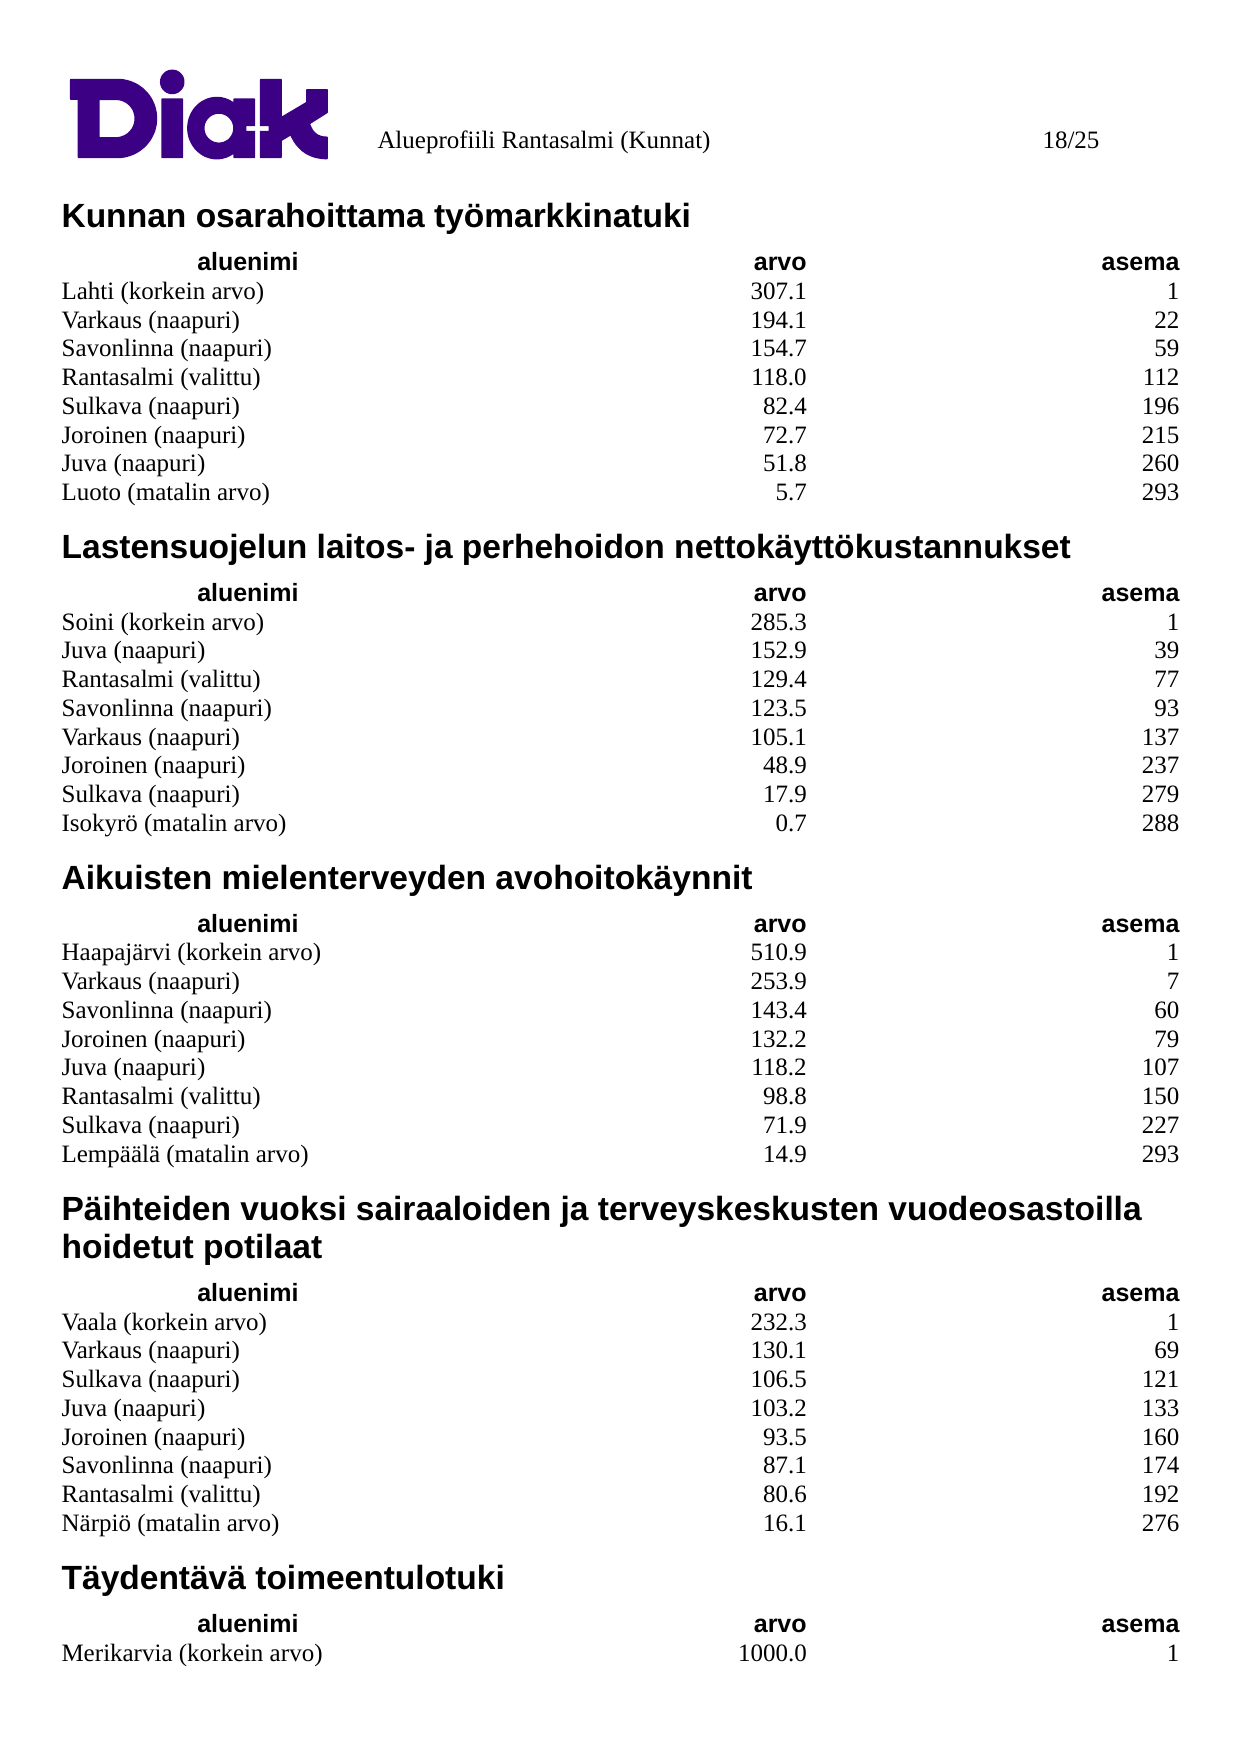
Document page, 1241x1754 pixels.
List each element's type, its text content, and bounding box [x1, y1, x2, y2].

table_cell Luoto (matalin arvo) [61, 477, 434, 506]
table_cell 22 [806, 305, 1179, 333]
table_cell 98.8 [434, 1081, 806, 1110]
table_header aluenimi [61, 578, 434, 607]
table_cell Rantasalmi (valittu) [61, 664, 434, 693]
table_cell Sulkava (naapuri) [61, 391, 434, 420]
subtitle Täydentävä toimeentulotuki [61, 1558, 1179, 1596]
table_cell 7 [806, 966, 1179, 995]
subtitle Lastensuojelun laitos- ja perhehoidon nettokäyttökustannukset [61, 527, 1179, 566]
table_cell 196 [806, 391, 1179, 420]
table_cell Savonlinna (naapuri) [61, 334, 434, 362]
table_cell 288 [806, 808, 1179, 837]
table_cell 160 [806, 1422, 1179, 1451]
table_cell 130.1 [434, 1336, 806, 1364]
table_cell Närpiö (matalin arvo) [61, 1508, 434, 1537]
table_cell Merikarvia (korkein arvo) [61, 1638, 434, 1666]
table_cell 260 [806, 449, 1179, 477]
table_cell 69 [806, 1336, 1179, 1364]
table_cell 293 [806, 1139, 1179, 1167]
table_cell 17.9 [434, 779, 806, 808]
table_cell 51.8 [434, 449, 806, 477]
table_cell Juva (naapuri) [61, 1393, 434, 1422]
table_cell 215 [806, 420, 1179, 448]
table_cell 307.1 [434, 276, 806, 305]
table_cell 5.7 [434, 477, 806, 506]
table_cell 152.9 [434, 636, 806, 664]
table_cell 72.7 [434, 420, 806, 448]
table_header arvo [434, 247, 806, 276]
table_cell 106.5 [434, 1364, 806, 1393]
table_cell 293 [806, 477, 1179, 506]
table_header arvo [434, 909, 806, 937]
table_cell Rantasalmi (valittu) [61, 362, 434, 391]
table_cell 1 [806, 607, 1179, 636]
table_cell 150 [806, 1081, 1179, 1110]
table_cell Lahti (korkein arvo) [61, 276, 434, 305]
table_cell 237 [806, 751, 1179, 779]
table_cell Juva (naapuri) [61, 636, 434, 664]
table_cell Joroinen (naapuri) [61, 1422, 434, 1451]
table_cell Haapajärvi (korkein arvo) [61, 938, 434, 966]
table_cell Soini (korkein arvo) [61, 607, 434, 636]
table_header asema [806, 1278, 1179, 1307]
table_cell 0.7 [434, 808, 806, 837]
table_cell 192 [806, 1479, 1179, 1508]
table_cell Joroinen (naapuri) [61, 1024, 434, 1052]
table_cell 93 [806, 693, 1179, 722]
table_header aluenimi [61, 909, 434, 937]
table_cell 279 [806, 779, 1179, 808]
table_cell 1 [806, 276, 1179, 305]
table_cell 121 [806, 1364, 1179, 1393]
table_cell Rantasalmi (valittu) [61, 1479, 434, 1508]
table_cell 129.4 [434, 664, 806, 693]
table_cell 107 [806, 1053, 1179, 1081]
subtitle Päihteiden vuoksi sairaaloiden ja terveyskeskusten vuodeosastoilla hoidetut potilaat [61, 1188, 1179, 1266]
table_cell Varkaus (naapuri) [61, 1336, 434, 1364]
table_header arvo [434, 1609, 806, 1638]
table_cell 87.1 [434, 1451, 806, 1479]
table_cell Rantasalmi (valittu) [61, 1081, 434, 1110]
table_cell 1 [806, 938, 1179, 966]
table_cell Vaala (korkein arvo) [61, 1307, 434, 1336]
table_cell 71.9 [434, 1110, 806, 1139]
table_cell Varkaus (naapuri) [61, 722, 434, 751]
table_header aluenimi [61, 247, 434, 276]
table_cell 1 [806, 1638, 1179, 1666]
table_cell 132.2 [434, 1024, 806, 1052]
table_cell 1 [806, 1307, 1179, 1336]
table_cell 48.9 [434, 751, 806, 779]
table_header aluenimi [61, 1278, 434, 1307]
subtitle Kunnan osarahoittama työmarkkinatuki [61, 196, 1179, 235]
table_cell Savonlinna (naapuri) [61, 693, 434, 722]
table_cell Joroinen (naapuri) [61, 420, 434, 448]
table_cell Lempäälä (matalin arvo) [61, 1139, 434, 1167]
table_header arvo [434, 1278, 806, 1307]
table_header asema [806, 247, 1179, 276]
table_cell 118.2 [434, 1053, 806, 1081]
table_cell 133 [806, 1393, 1179, 1422]
table_cell 59 [806, 334, 1179, 362]
table_header arvo [434, 578, 806, 607]
table_header asema [806, 909, 1179, 937]
table_cell 14.9 [434, 1139, 806, 1167]
table_cell Varkaus (naapuri) [61, 966, 434, 995]
table_cell 232.3 [434, 1307, 806, 1336]
table_cell Joroinen (naapuri) [61, 751, 434, 779]
table_cell 510.9 [434, 938, 806, 966]
table_cell 194.1 [434, 305, 806, 333]
table_cell Juva (naapuri) [61, 449, 434, 477]
table_cell 16.1 [434, 1508, 806, 1537]
table_cell 80.6 [434, 1479, 806, 1508]
table_cell 39 [806, 636, 1179, 664]
table_cell Varkaus (naapuri) [61, 305, 434, 333]
table_cell Sulkava (naapuri) [61, 1364, 434, 1393]
table_cell 105.1 [434, 722, 806, 751]
table_cell 137 [806, 722, 1179, 751]
table_cell Juva (naapuri) [61, 1053, 434, 1081]
table_cell 143.4 [434, 995, 806, 1024]
table_cell 285.3 [434, 607, 806, 636]
table_cell 118.0 [434, 362, 806, 391]
table_cell 60 [806, 995, 1179, 1024]
table_header asema [806, 1609, 1179, 1638]
table_cell Sulkava (naapuri) [61, 1110, 434, 1139]
table_cell Sulkava (naapuri) [61, 779, 434, 808]
table_cell 253.9 [434, 966, 806, 995]
table_cell 93.5 [434, 1422, 806, 1451]
table_cell 276 [806, 1508, 1179, 1537]
table_cell Savonlinna (naapuri) [61, 995, 434, 1024]
subtitle Aikuisten mielenterveyden avohoitokäynnit [61, 858, 1179, 896]
table_cell 103.2 [434, 1393, 806, 1422]
table_cell 79 [806, 1024, 1179, 1052]
table_cell 154.7 [434, 334, 806, 362]
table_cell 123.5 [434, 693, 806, 722]
table_cell Savonlinna (naapuri) [61, 1451, 434, 1479]
table_cell 227 [806, 1110, 1179, 1139]
table_header asema [806, 578, 1179, 607]
table_cell Isokyrö (matalin arvo) [61, 808, 434, 837]
table_cell 82.4 [434, 391, 806, 420]
table_cell 112 [806, 362, 1179, 391]
table_cell 174 [806, 1451, 1179, 1479]
table_cell 1000.0 [434, 1638, 806, 1666]
table_cell 77 [806, 664, 1179, 693]
table_header aluenimi [61, 1609, 434, 1638]
